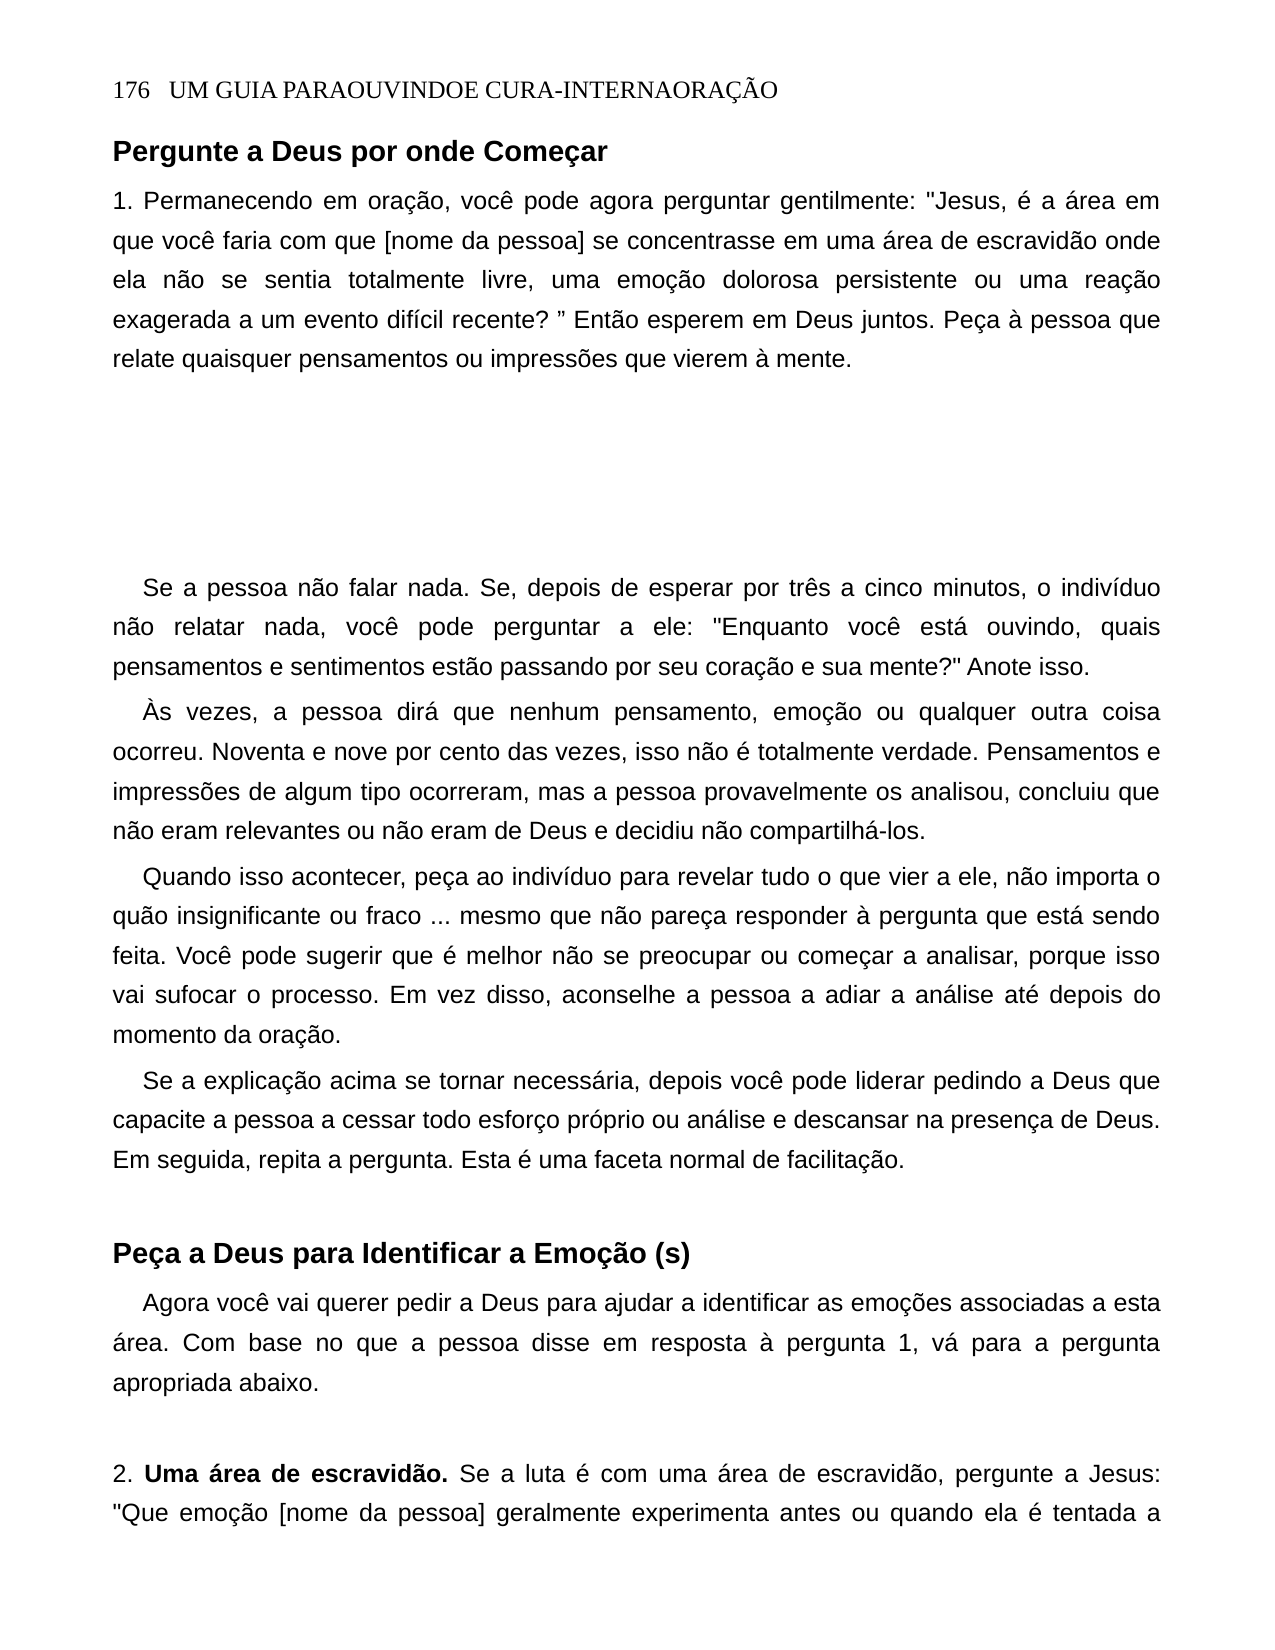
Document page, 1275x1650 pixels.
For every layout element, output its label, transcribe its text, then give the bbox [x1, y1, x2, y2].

text Às vezes, a pessoa dirá que nenhum pensamento, emoção ou qualquer outra coisa ocorreu. Noventa e nove por cento das vezes, isso não é totalmente verdade. Pensamentos e impressões de algum tipo ocorreram, mas a pessoa provavelmente os analisou, concluiu que não eram relevantes ou não eram de Deus e decidiu não compartilhá-los. [112, 697, 1162, 845]
text 2. Uma área de escravidão. Se a luta é com uma área de escravidão, pergunte a Jesus: "Que emoção [nome da pessoa] geralmente experimenta antes ou quando ela é tentada a [112, 1459, 1162, 1527]
text 1. Permanecendo em oração, você pode agora perguntar gentilmente: "Jesus, é a área em que você faria com que [nome da pessoa] se concentrasse em uma área de escravidão onde ela não se sentia totalmente livre, uma emoção dolorosa persistente ou uma reação exagerada a um evento difícil recente? ” Então esperem em Deus juntos. Peça à pessoa que relate quaisquer pensamentos ou impressões que vierem à mente. [112, 186, 1162, 373]
text Pergunte a Deus por onde Começar [112, 134, 1162, 167]
text Quando isso acontecer, peça ao indivíduo para revelar tudo o que vier a ele, não importa o quão insignificante ou fraco ... mesmo que não pareça responder à pergunta que está sendo feita. Você pode sugerir que é melhor não se preocupar ou começar a analisar, porque isso vai sufocar o processo. Em vez disso, aconselhe a pessoa a adiar a análise até depois do momento da oração. [112, 862, 1162, 1049]
text Peça a Deus para Identificar a Emoção (s) [112, 1236, 1162, 1269]
text Se a explicação acima se tornar necessária, depois você pode liderar pedindo a Deus que capacite a pessoa a cessar todo esforço próprio ou análise e descansar na presença de Deus. Em seguida, repita a pergunta. Esta é uma faceta normal de facilitação. [112, 1066, 1162, 1173]
text Agora você vai querer pedir a Deus para ajudar a identificar as emoções associadas a esta área. Com base no que a pessoa disse em resposta à pergunta 1, vá para a pergunta apropriada abaixo. [112, 1288, 1162, 1396]
text Se a pessoa não falar nada. Se, depois de esperar por três a cinco minutos, o indivíduo não relatar nada, você pode perguntar a ele: "Enquanto você está ouvindo, quais pensamentos e sentimentos estão passando por seu coração e sua mente?" Anote isso. [112, 572, 1162, 680]
